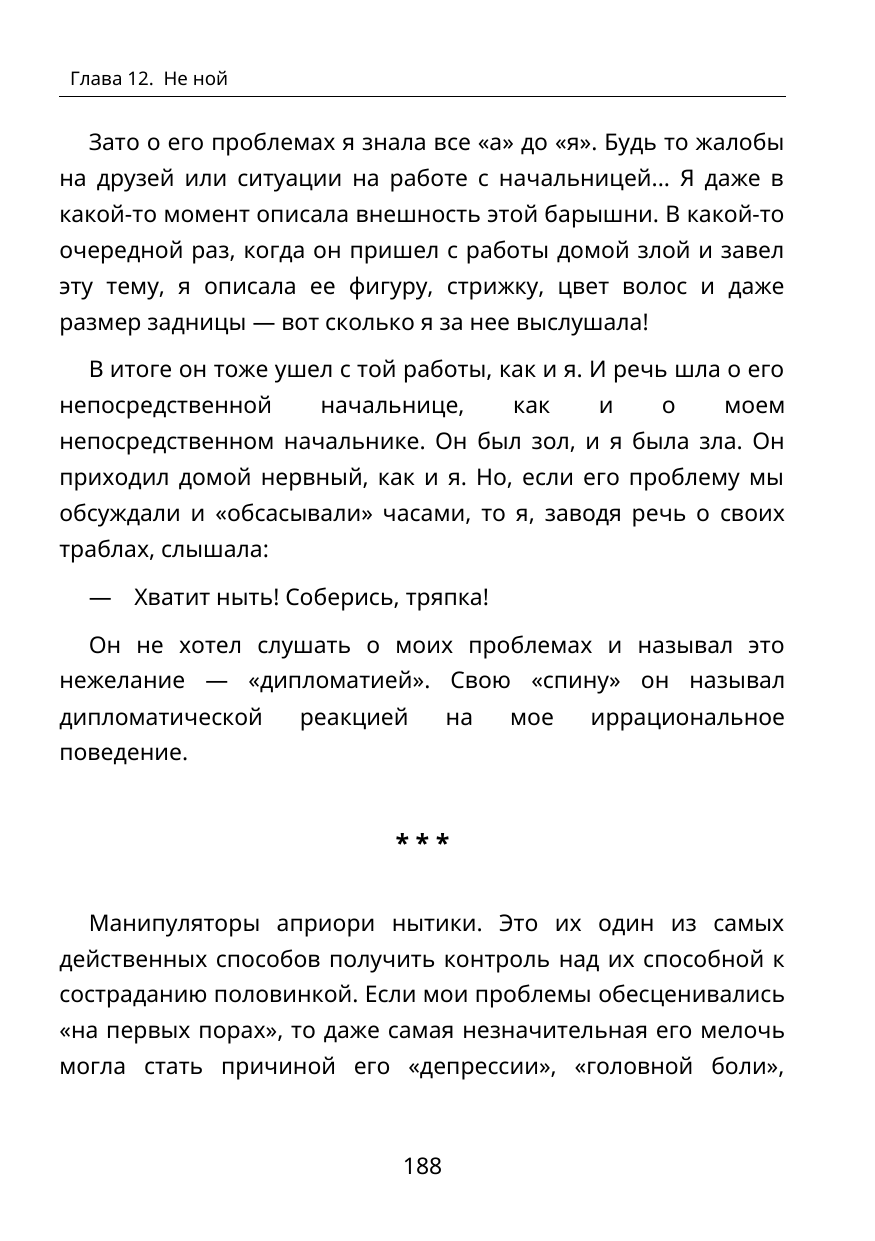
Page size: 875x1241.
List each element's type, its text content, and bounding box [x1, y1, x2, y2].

subtitle * * * [59, 826, 786, 860]
list Хватит ныть! Соберись, тряпка! [59, 581, 786, 612]
text В итоге он тоже ушел с той работы, как и я. И речь шла о его непосредственной начальнице, как и о моем непосредственном начальнике. Он был зол, и я была зла. Он приходил домой нервный, как и я. Но, если его проблему мы обсуждали и «обсасывали» часами, то я, заводя речь о своих траблах, слышала: [59, 353, 786, 564]
text Он не хотел слушать о моих проблемах и называл это нежелание — «дипломатией». Свою «спину» он называл дипломатической реакцией на мое иррациональное поведение. [59, 628, 786, 768]
text Манипуляторы априори нытики. Это их один из самых действенных способов получить контроль над их способной к состраданию половинкой. Если мои проблемы обесценивались «на первых порах», то даже самая незначительная его мелочь могла стать причиной его «депрессии», «головной боли», [59, 907, 786, 1082]
text Зато о его проблемах я знала все «а» до «я». Будь то жалобы на друзей или ситуации на работе с начальницей... Я даже в какой-то момент описала внешность этой барышни. В какой-то очередной раз, когда он пришел с работы домой злой и завел эту тему, я описала ее фигуру, стрижку, цвет волос и даже размер задницы — вот сколько я за нее выслушала! [59, 126, 786, 337]
